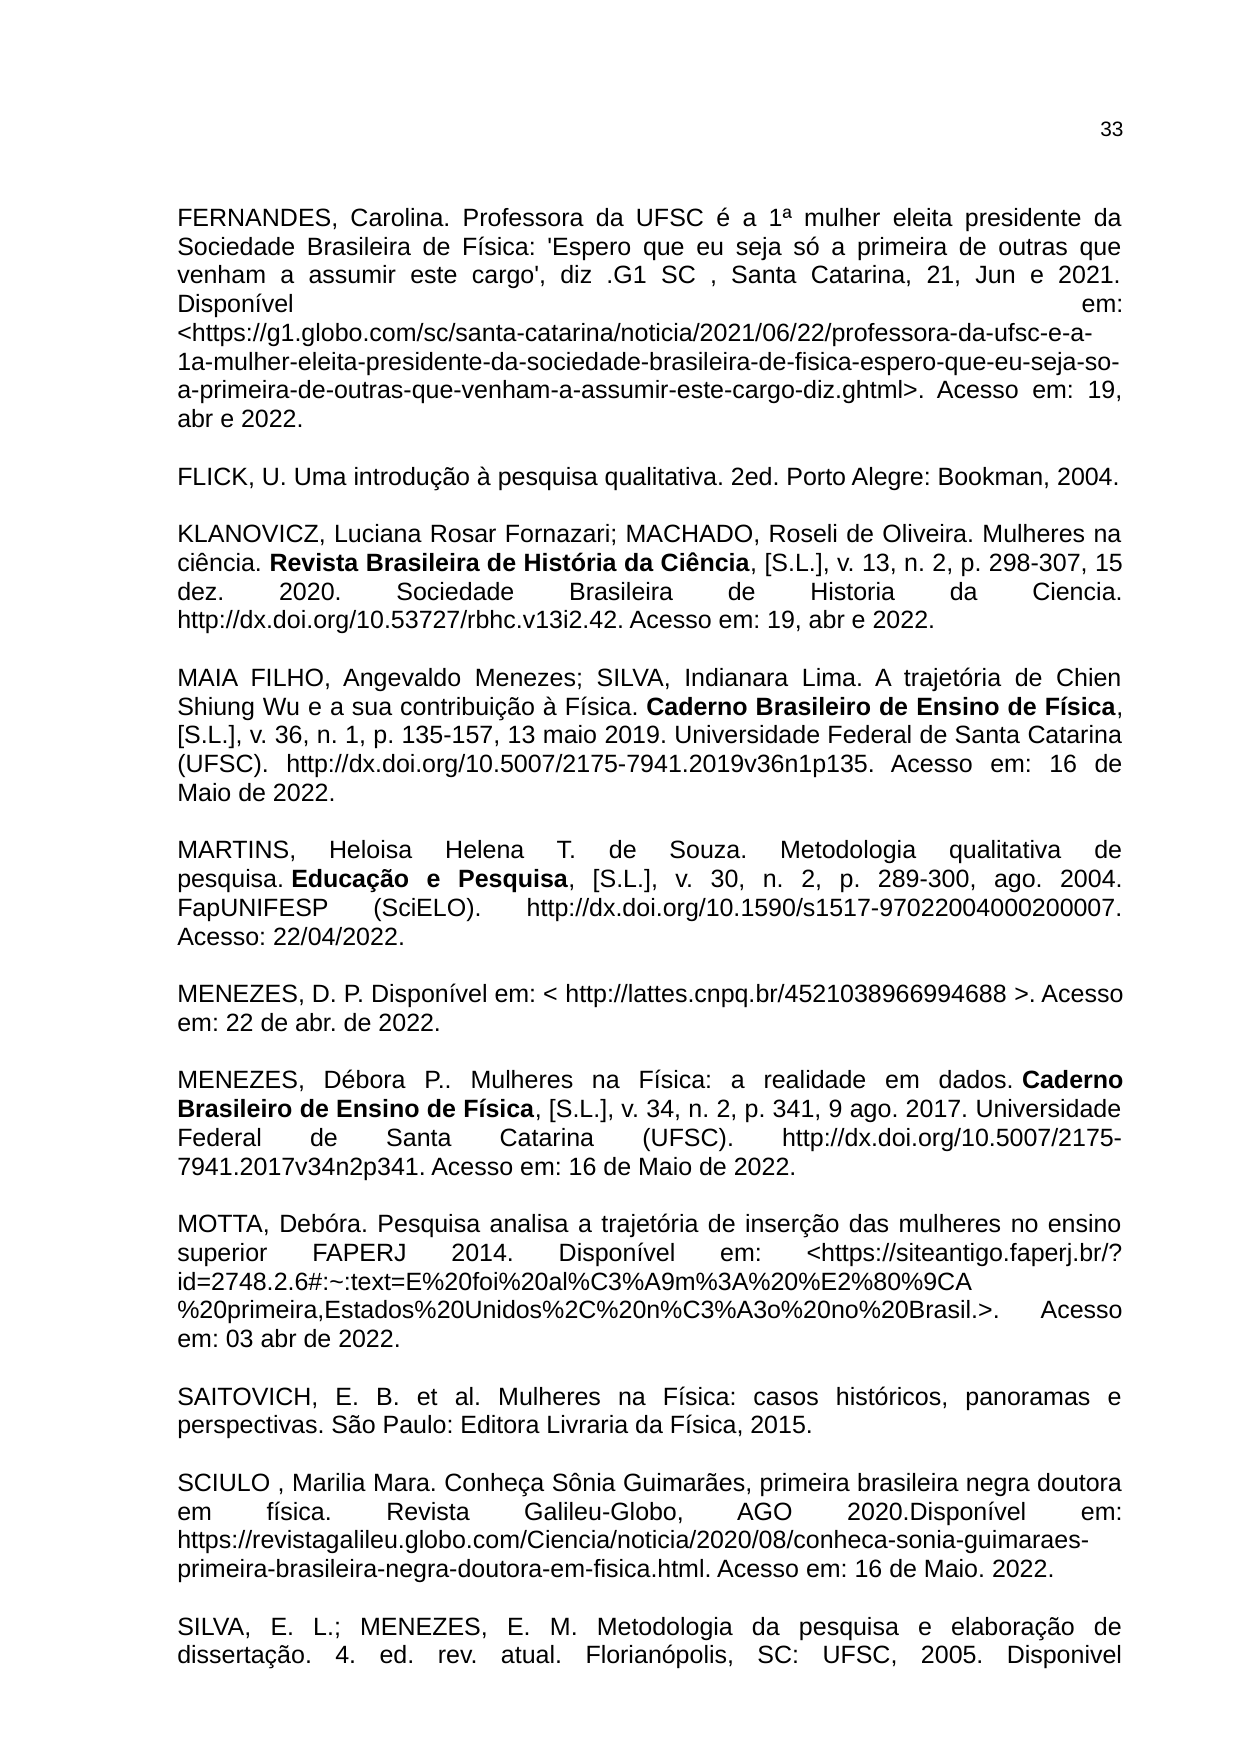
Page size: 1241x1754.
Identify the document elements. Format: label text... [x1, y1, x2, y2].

text SCIULO , Marilia Mara. Conheça Sônia Guimarães, primeira brasileira negra doutora em física. Revista Galileu-Globo, AGO 2020.Disponível em: https://revistagalileu.globo.com/Ciencia/noticia/2020/08/conheca-sonia-guimaraes-primeira-brasileira-negra-doutora-em-fisica.html. Acesso em: 16 de Maio. 2022. [177, 1468, 1123, 1583]
text MARTINS, Heloisa Helena T. de Souza. Metodologia qualitativa de pesquisa. Educação e Pesquisa, [S.L.], v. 30, n. 2, p. 289-300, ago. 2004. FapUNIFESP (SciELO). http://dx.doi.org/10.1590/s1517-97022004000200007. Acesso: 22/04/2022. [177, 835, 1123, 950]
text SILVA, E. L.; MENEZES, E. M. Metodologia da pesquisa e elaboração de dissertação. 4. ed. rev. atual. Florianópolis, SC: UFSC, 2005. Disponivel [177, 1612, 1123, 1669]
text MAIA FILHO, Angevaldo Menezes; SILVA, Indianara Lima. A trajetória de Chien Shiung Wu e a sua contribuição à Física. Caderno Brasileiro de Ensino de Física, [S.L.], v. 36, n. 1, p. 135-157, 13 maio 2019. Universidade Federal de Santa Catarina (UFSC). http://dx.doi.org/10.5007/2175-7941.2019v36n1p135. Acesso em: 16 de Maio de 2022. [177, 663, 1123, 807]
text FLICK, U. Uma introdução à pesquisa qualitativa. 2ed. Porto Alegre: Bookman, 2004. [177, 462, 1123, 490]
text MOTTA, Debóra. Pesquisa analisa a trajetória de inserção das mulheres no ensino superior FAPERJ 2014. Disponível em: <https://siteantigo.faperj.br/?id=2748.2.6#:~:text=E%20foi%20al%C3%A9m%3A%20%E2%80%9CA%20primeira,Estados%20Unidos%2C%20n%C3%A3o%20no%20Brasil.>. Acesso em: 03 abr de 2022. [177, 1209, 1123, 1353]
text MENEZES, D. P. Disponível em: < http://lattes.cnpq.br/4521038966994688 >. Acesso em: 22 de abr. de 2022. [177, 979, 1123, 1037]
text FERNANDES, Carolina. Professora da UFSC é a 1ª mulher eleita presidente da Sociedade Brasileira de Física: 'Espero que eu seja só a primeira de outras que venham a assumir este cargo', diz .G1 SC , Santa Catarina, 21, Jun e 2021. Disponível em: <https://g1.globo.com/sc/santa-catarina/noticia/2021/06/22/professora-da-ufsc-e-a-1a-mulher-eleita-presidente-da-sociedade-brasileira-de-fisica-espero-que-eu-seja-so-a-primeira-de-outras-que-venham-a-assumir-este-cargo-diz.ghtml>. Acesso em: 19, abr e 2022. [177, 203, 1123, 433]
text KLANOVICZ, Luciana Rosar Fornazari; MACHADO, Roseli de Oliveira. Mulheres na ciência. Revista Brasileira de História da Ciência, [S.L.], v. 13, n. 2, p. 298-307, 15 dez. 2020. Sociedade Brasileira de Historia da Ciencia. http://dx.doi.org/10.53727/rbhc.v13i2.42. Acesso em: 19, abr e 2022. [177, 519, 1123, 634]
text SAITOVICH, E. B. et al. Mulheres na Física: casos históricos, panoramas e perspectivas. São Paulo: Editora Livraria da Física, 2015. [177, 1382, 1123, 1439]
text MENEZES, Débora P.. Mulheres na Física: a realidade em dados. Caderno Brasileiro de Ensino de Física, [S.L.], v. 34, n. 2, p. 341, 9 ago. 2017. Universidade Federal de Santa Catarina (UFSC). http://dx.doi.org/10.5007/2175-7941.2017v34n2p341. Acesso em: 16 de Maio de 2022. [177, 1065, 1123, 1180]
